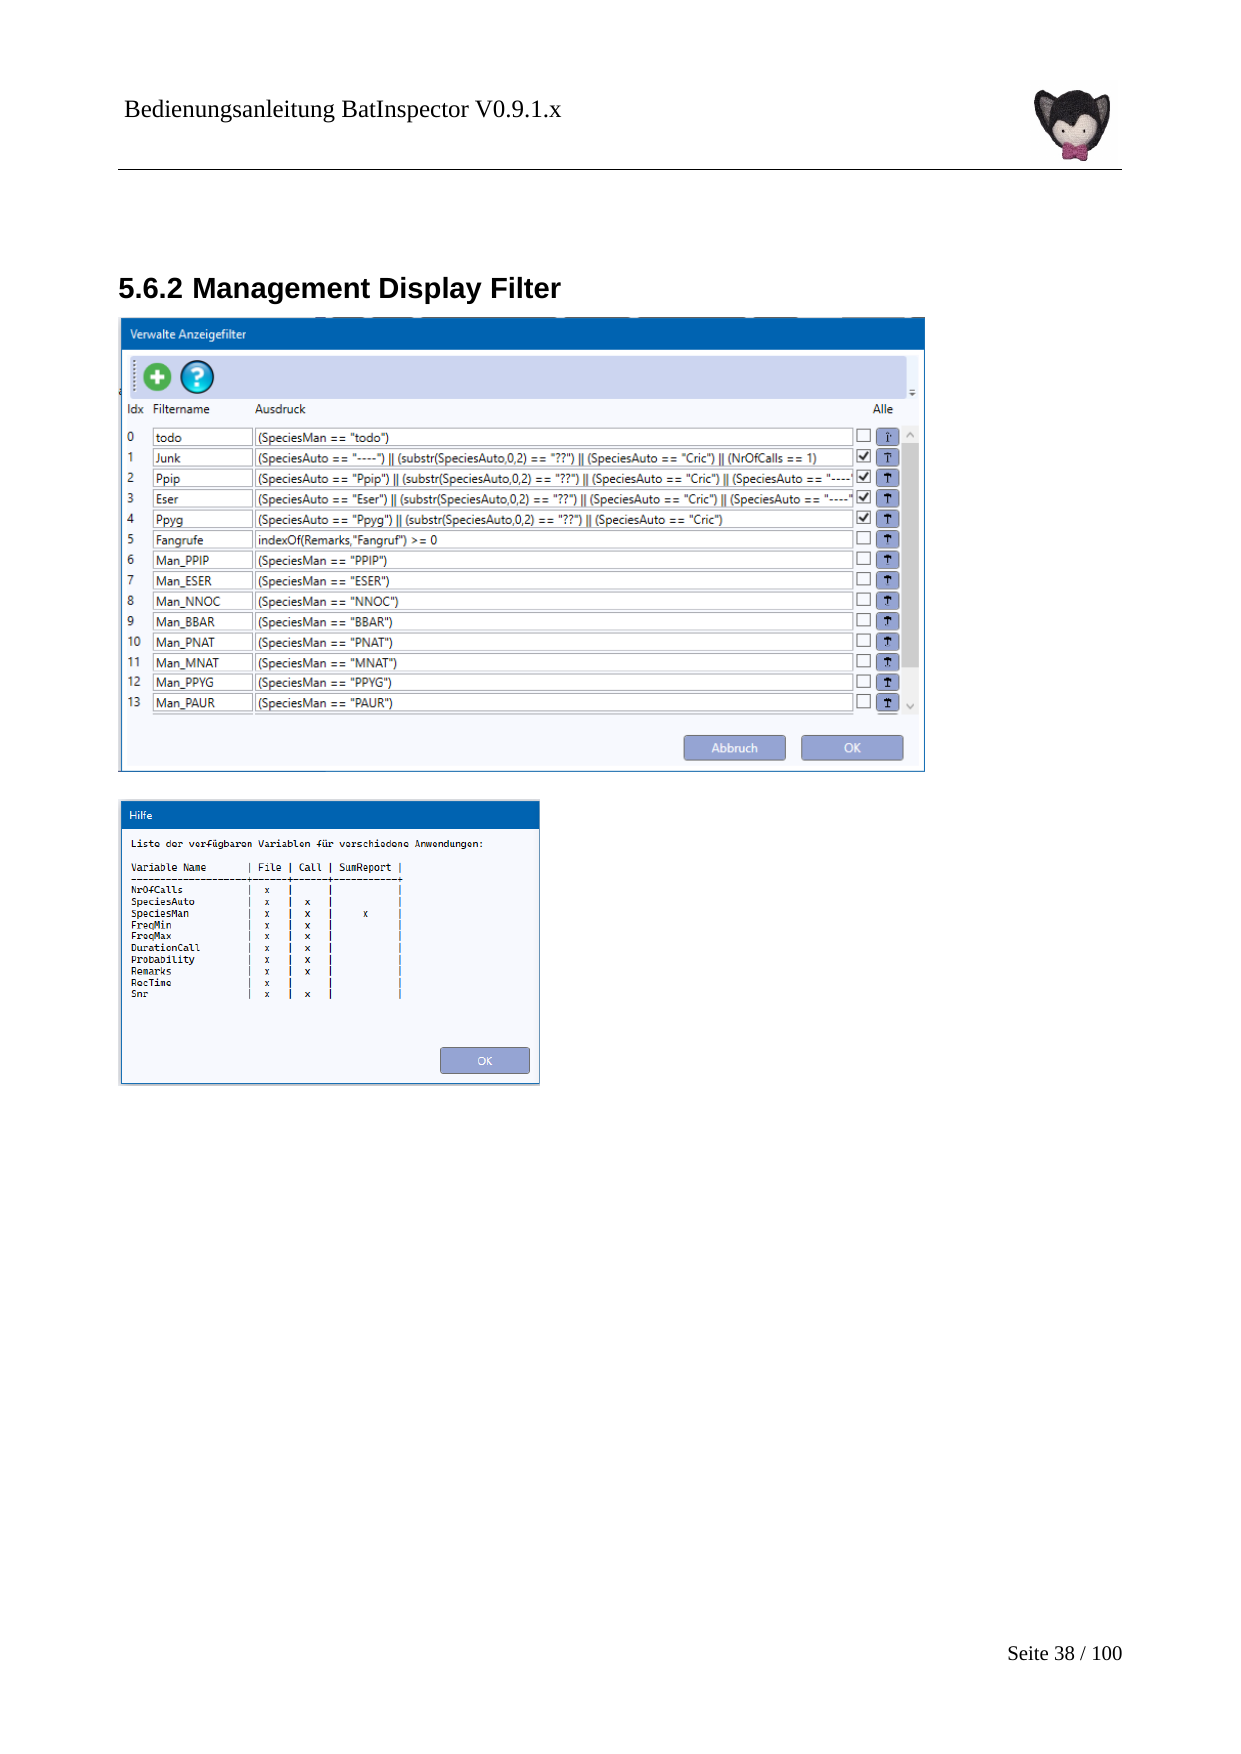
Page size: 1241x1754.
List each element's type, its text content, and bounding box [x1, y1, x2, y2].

picture [1030, 80, 1119, 169]
subtitle Management Display Filter [118, 272, 1122, 305]
picture [118, 799, 540, 1086]
picture [118, 317, 925, 772]
